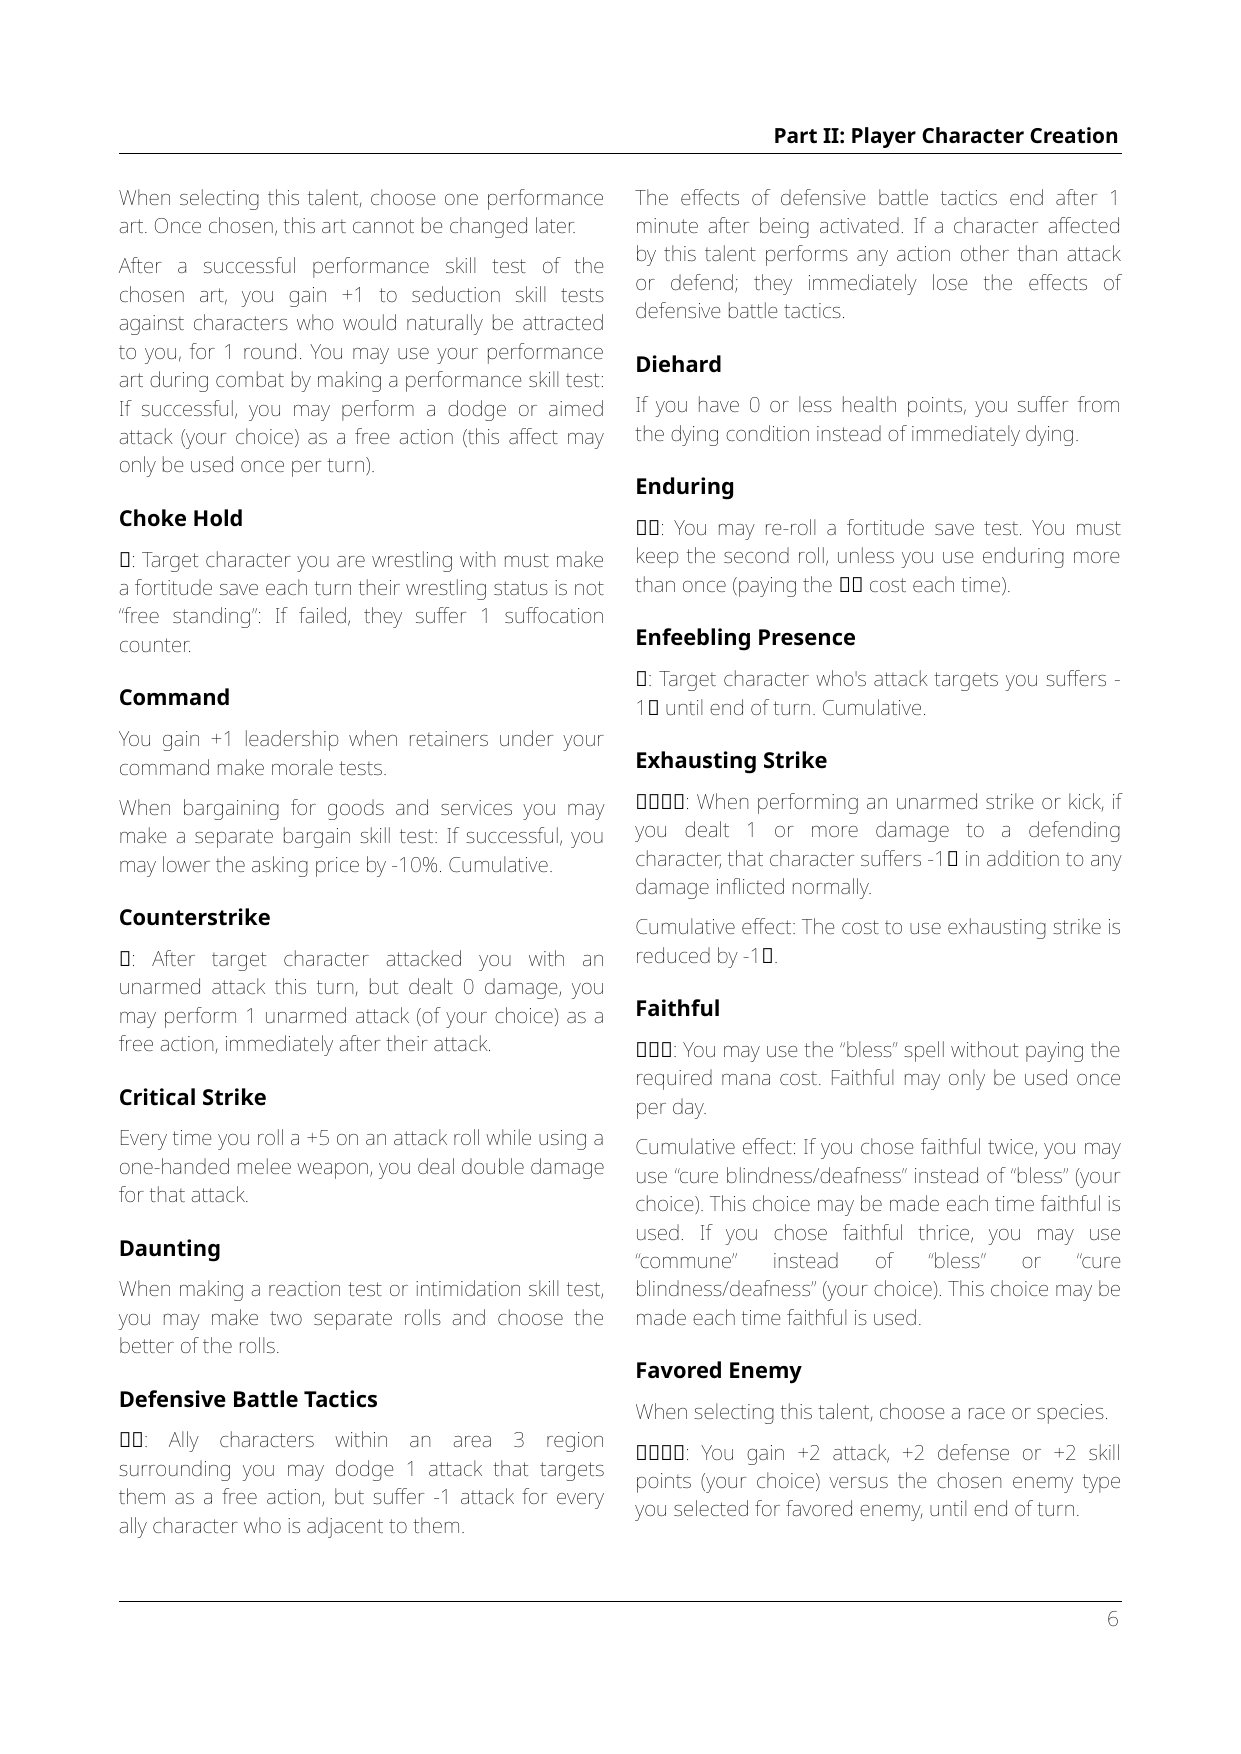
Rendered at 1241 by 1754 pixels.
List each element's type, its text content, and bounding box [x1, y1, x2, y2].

text : You gain +2 attack, +2 defense or +2 skill points (your choice) versus the chosen enemy type you selected for favored enemy, until end of turn. [635, 1438, 1122, 1523]
text : You may re-roll a fortitude save test. You must keep the second roll, unless you use enduring more than once (paying the  cost each time). [635, 513, 1122, 598]
text When bargaining for goods and services you may make a separate bargain skill test: If successful, you may lower the asking price by -10%. Cumulative. [118, 793, 605, 878]
text : You may use the “bless” spell without paying the required mana cost. Faithful may only be used once per day. [635, 1035, 1122, 1120]
text After a successful performance skill test of the chosen art, you gain +1 to seduction skill tests against characters who would naturally be attracted to you, for 1 round. You may use your performance art during combat by making a performance skill test: If successful, you may perform a dodge or aimed attack (your choice) as a free action (this affect may only be used once per turn). [118, 251, 605, 479]
text Cumulative effect: If you chose faithful twice, you may use “cure blindness/deafness” instead of “bless” (your choice). This choice may be made each time faithful is used. If you chose faithful thrice, you may use “commune” instead of “bless” or “cure blindness/deafness” (your choice). This choice may be made each time faithful is used. [635, 1132, 1122, 1331]
text Favored Enemy [635, 1355, 1122, 1385]
text Exhausting Strike [635, 745, 1122, 775]
text : Target character you are wrestling with must make a fortitude save each turn their wrestling status is not “free standing”: If failed, they suffer 1 suffocation counter. [118, 545, 605, 658]
text Diehard [635, 349, 1122, 378]
text Cumulative effect: The cost to use exhausting strike is reduced by -1. [635, 912, 1122, 969]
text Enfeebling Presence [635, 622, 1122, 652]
text When selecting this talent, choose a race or species. [635, 1397, 1122, 1426]
text Enduring [635, 471, 1122, 501]
text Daunting [118, 1233, 605, 1263]
text Critical Strike [118, 1082, 605, 1112]
text : Ally characters within an area 3 region surrounding you may dodge 1 attack that targets them as a free action, but suffer -1 attack for every ally character who is adjacent to them. [118, 1426, 605, 1539]
text : When performing an unarmed strike or kick, if you dealt 1 or more damage to a defending character, that character suffers -1 in addition to any damage inflicted normally. [635, 787, 1122, 901]
text If you have 0 or less health points, you suffer from the dying condition instead of immediately dying. [635, 391, 1122, 447]
text Command [118, 682, 605, 712]
text : After target character attacked you with an unarmed attack this turn, but dealt 0 damage, you may perform 1 unarmed attack (of your choice) as a free action, immediately after their attack. [118, 944, 605, 1058]
text You gain +1 leadership when retainers under your command make morale tests. [118, 724, 605, 781]
text When selecting this talent, choose one performance art. Once chosen, this art cannot be changed later. [118, 183, 605, 239]
text The effects of defensive battle tactics end after 1 minute after being activated. If a character affected by this talent performs any action other than attack or defend; they immediately lose the effects of defensive battle tactics. [635, 183, 1122, 325]
text Defensive Battle Tactics [118, 1384, 605, 1414]
text Every time you roll a +5 on an attack roll while using a one-handed melee weapon, you deal double damage for that attack. [118, 1123, 605, 1209]
text Counterstrike [118, 902, 605, 932]
text Choke Hold [118, 503, 605, 533]
text When making a reaction test or intimidation skill test, you may make two separate rolls and choose the better of the rolls. [118, 1274, 605, 1360]
text Faithful [635, 993, 1122, 1023]
text : Target character who's attack targets you suffers -1 until end of turn. Cumulative. [635, 664, 1122, 721]
